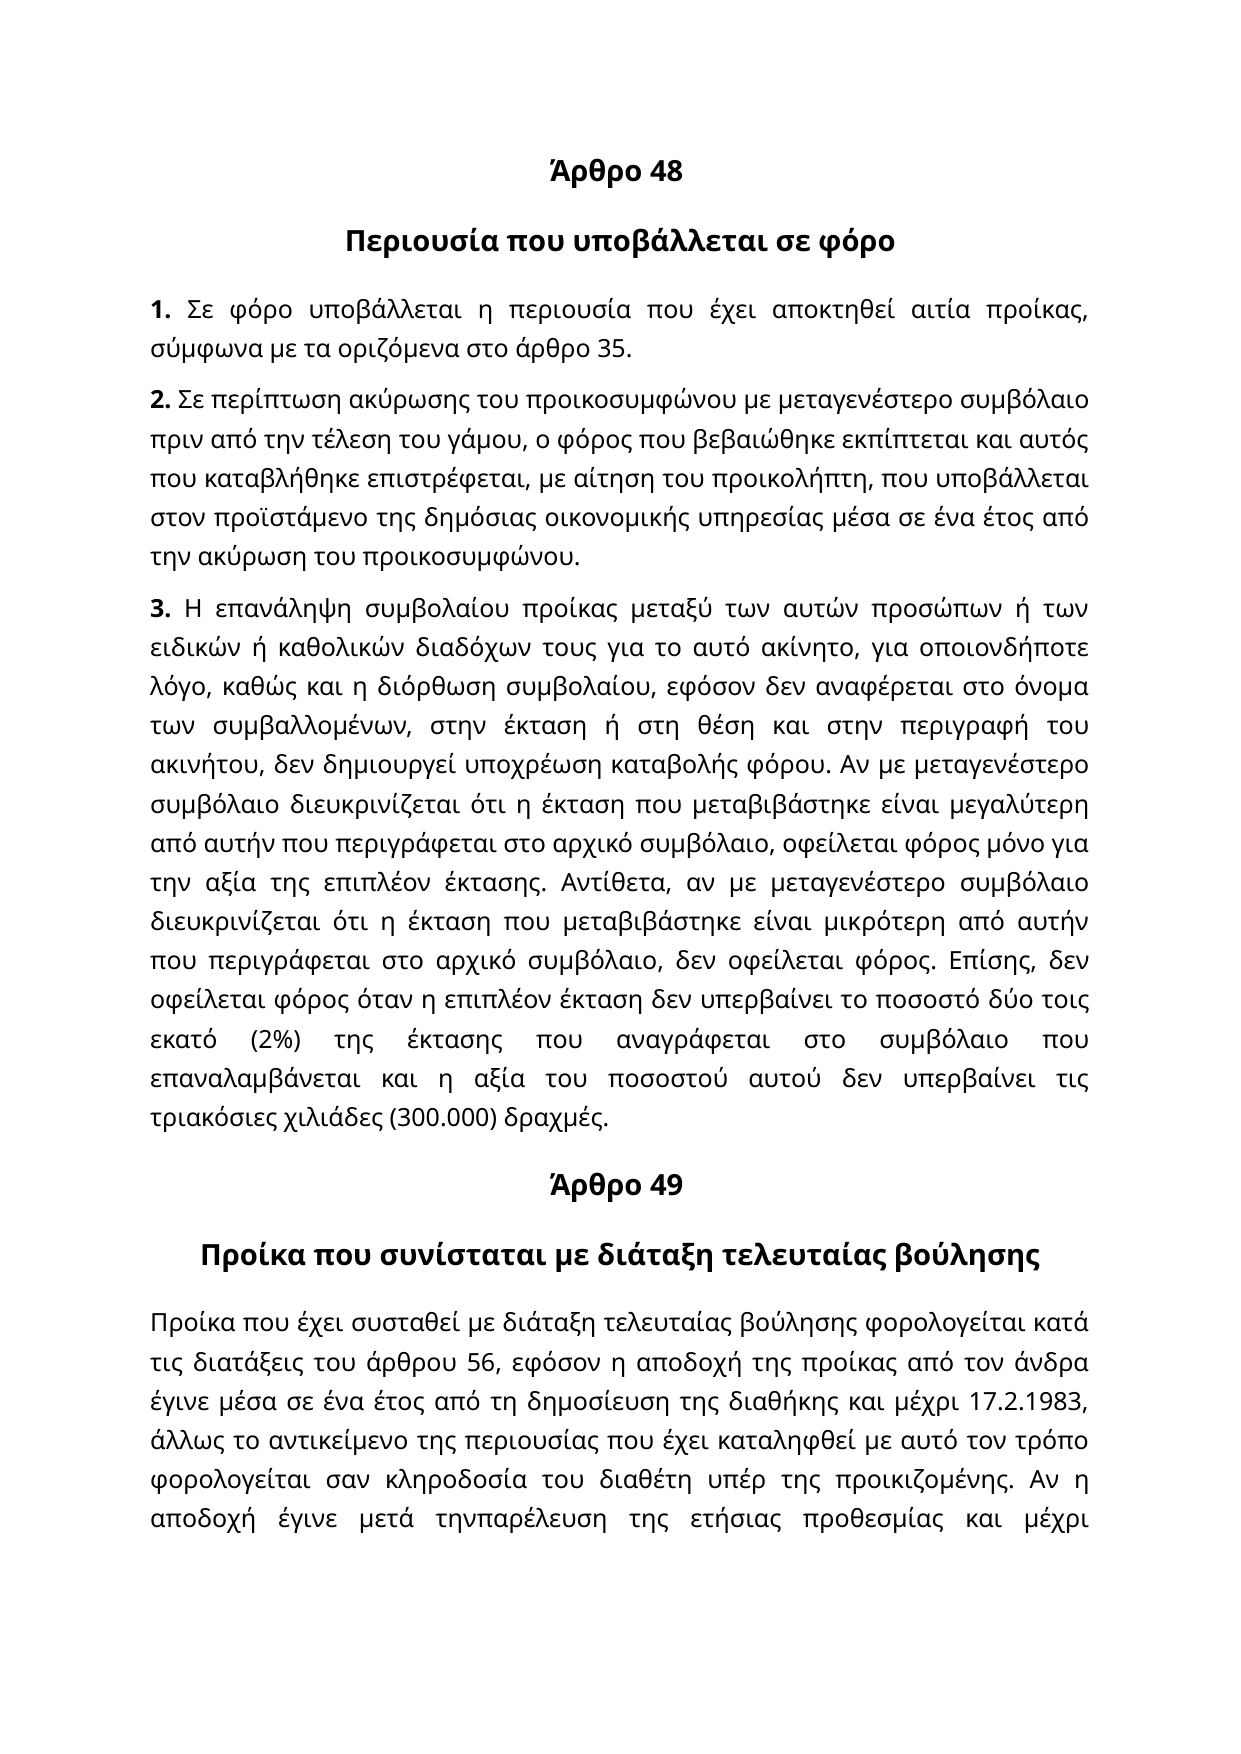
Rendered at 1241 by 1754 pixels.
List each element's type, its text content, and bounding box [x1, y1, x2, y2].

subtitle Περιουσία που υποβάλλεται σε φόρο [150, 221, 1090, 260]
subtitle Άρθρο 48 [150, 150, 1090, 190]
subtitle Προίκα που συνίσταται με διάταξη τελευταίας βούλησης [150, 1234, 1090, 1274]
subtitle Άρθρο 49 [150, 1164, 1090, 1203]
text 3. Η επανάληψη συμβολαίου προίκας μεταξύ των αυτών προσώπων ή των ειδικών ή καθολικών διαδόχων τους για το αυτό ακίνητο, για οποιονδήποτε λόγο, καθώς και η διόρθωση συμβολαίου, εφόσον δεν αναφέρεται στο όνομα των συμβαλλομένων, στην έκταση ή στη θέση και στην περιγραφή του ακινήτου, δεν δημιουργεί υποχρέωση καταβολής φόρου. Αν με μεταγενέστερο συμβόλαιο διευκρινίζεται ότι η έκταση που μεταβιβάστηκε είναι μεγαλύτερη από αυτήν που περιγράφεται στο αρχικό συμβόλαιο, οφείλεται φόρος μόνο για την αξία της επιπλέον έκτασης. Αντίθετα, αν με μεταγενέστερο συμβόλαιο διευκρινίζεται ότι η έκταση που μεταβιβάστηκε είναι μικρότερη από αυτήν που περιγράφεται στο αρχικό συμβόλαιο, δεν οφείλεται φόρος. Επίσης, δεν οφείλεται φόρος όταν η επιπλέον έκταση δεν υπερβαίνει το ποσοστό δύο τοις εκατό (2%) της έκτασης που αναγράφεται στο συμβόλαιο που επαναλαμβάνεται και η αξία του ποσοστού αυτού δεν υπερβαίνει τις τριακόσιες χιλιάδες (300.000) δραχμές. [150, 590, 1090, 1134]
text Προίκα που έχει συσταθεί με διάταξη τελευταίας βούλησης φορολογείται κατά τις διατάξεις του άρθρου 56, εφόσον η αποδοχή της προίκας από τον άνδρα έγινε μέσα σε ένα έτος από τη δημοσίευση της διαθήκης και μέχρι 17.2.1983, άλλως το αντικείμενο της περιουσίας που έχει καταληφθεί με αυτό τον τρόπο φορολογείται σαν κληροδοσία του διαθέτη υπέρ της προικιζομένης. Αν η αποδοχή έγινε μετά τηνπαρέλευση της ετήσιας προθεσμίας και μέχρι [150, 1305, 1090, 1535]
text 1. Σε φόρο υποβάλλεται η περιουσία που έχει αποκτηθεί αιτία προίκας, σύμφωνα με τα οριζόμενα στο άρθρο 35. [150, 291, 1090, 364]
text 2. Σε περίπτωση ακύρωσης του προικοσυμφώνου με μεταγενέστερο συμβόλαιο πριν από την τέλεση του γάμου, ο φόρος που βεβαιώθηκε εκπίπτεται και αυτός που καταβλήθηκε επιστρέφεται, με αίτηση του προικολήπτη, που υποβάλλεται στον προϊστάμενο της δημόσιας οικονομικής υπηρεσίας μέσα σε ένα έτος από την ακύρωση του προικοσυμφώνου. [150, 382, 1090, 573]
